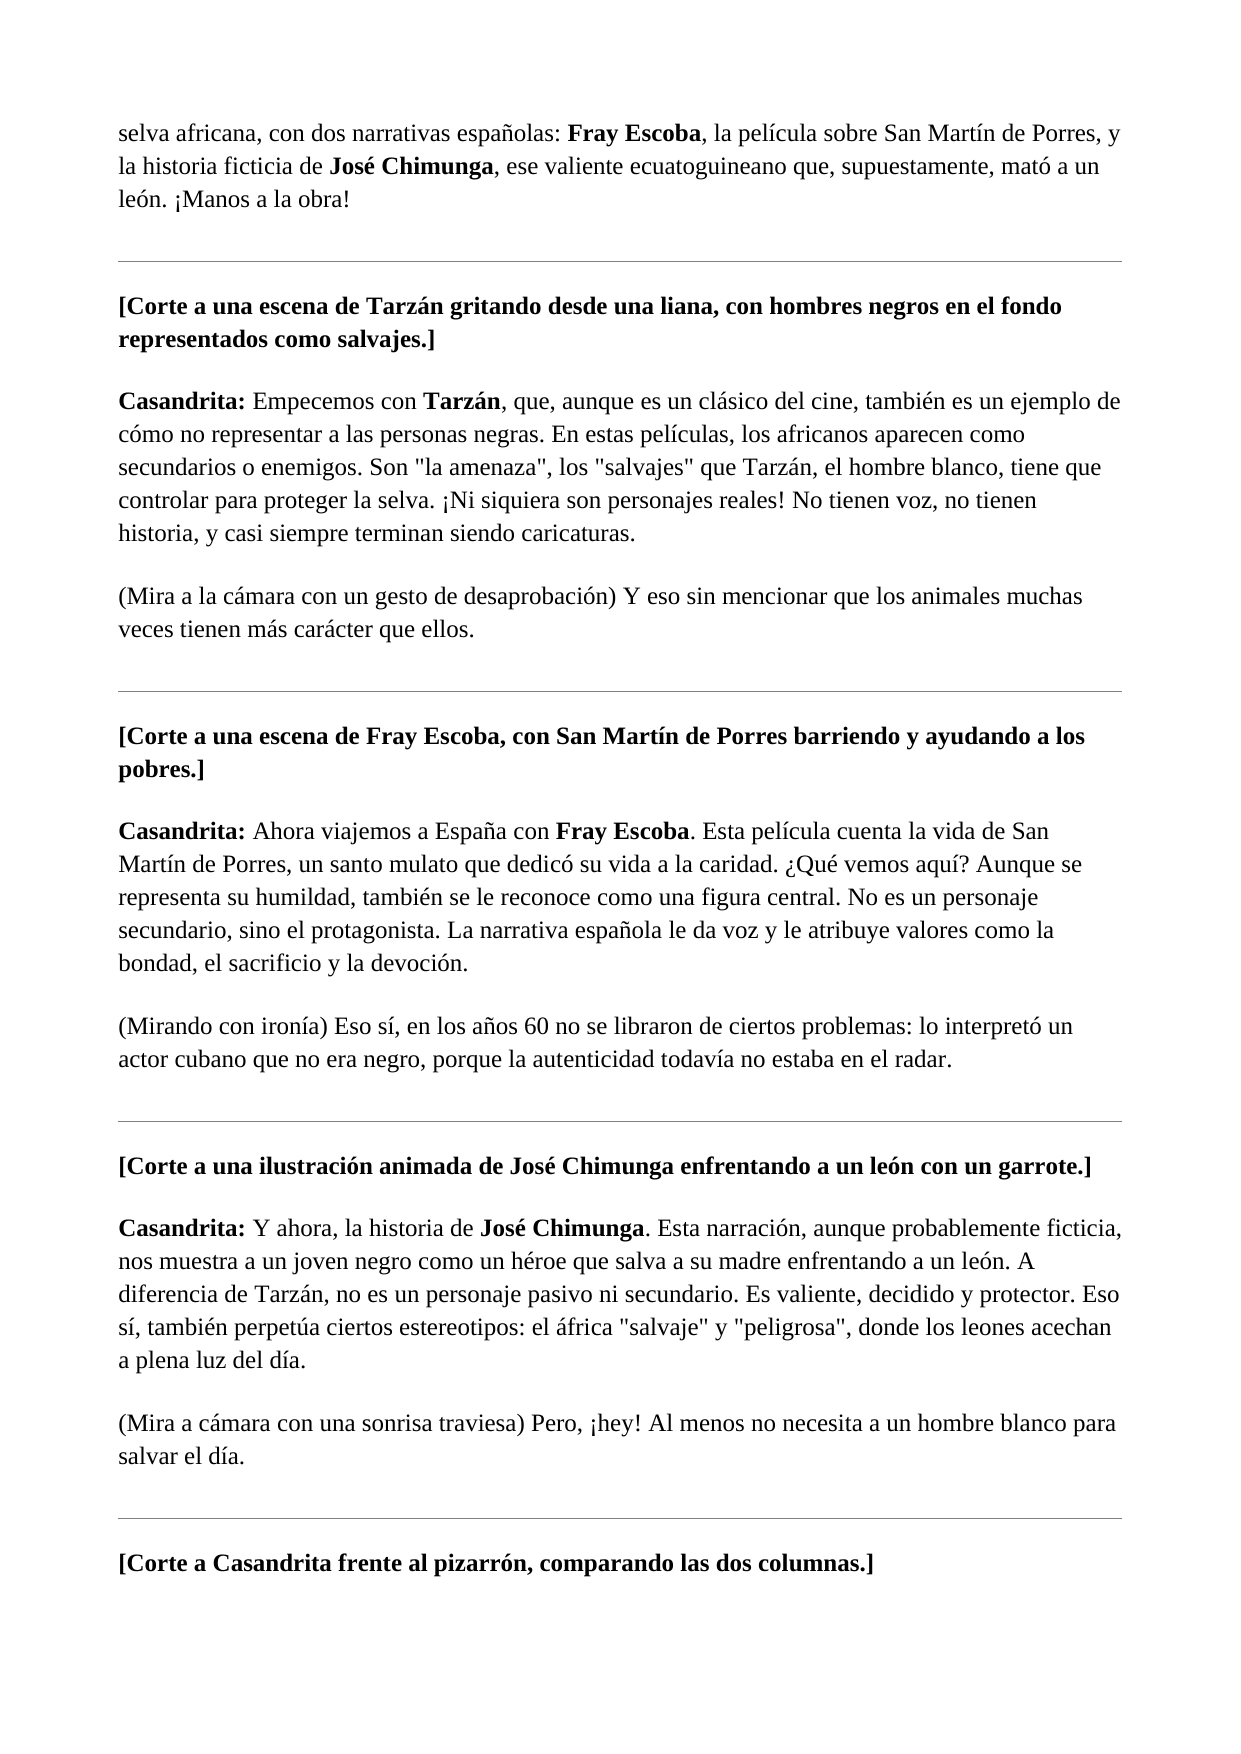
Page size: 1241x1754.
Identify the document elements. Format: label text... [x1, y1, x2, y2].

text selva africana, con dos narrativas españolas: Fray Escoba, la película sobre San Martín de Porres, y la historia ficticia de José Chimunga, ese valiente ecuatoguineano que, supuestamente, mató a un león. ¡Manos a la obra! [118, 118, 1122, 213]
text Casandrita: Empecemos con Tarzán, que, aunque es un clásico del cine, también es un ejemplo de cómo no representar a las personas negras. En estas películas, los africanos aparecen como secundarios o enemigos. Son "la amenaza", los "salvajes" que Tarzán, el hombre blanco, tiene que controlar para proteger la selva. ¡Ni siquiera son personajes reales! No tienen voz, no tienen historia, y casi siempre terminan siendo caricaturas. [118, 386, 1122, 547]
text [Corte a una ilustración animada de José Chimunga enfrentando a un león con un garrote.] [118, 1151, 1122, 1179]
text (Mira a la cámara con un gesto de desaprobación) Y eso sin mencionar que los animales muchas veces tienen más carácter que ellos. [118, 581, 1122, 643]
text Casandrita: Y ahora, la historia de José Chimunga. Esta narración, aunque probablemente ficticia, nos muestra a un joven negro como un héroe que salva a su madre enfrentando a un león. A diferencia de Tarzán, no es un personaje pasivo ni secundario. Es valiente, decidido y protector. Eso sí, también perpetúa ciertos estereotipos: el áfrica "salvaje" y "peligrosa", donde los leones acechan a plena luz del día. [118, 1213, 1122, 1374]
text [Corte a Casandrita frente al pizarrón, comparando las dos columnas.] [118, 1548, 1122, 1576]
text [Corte a una escena de Fray Escoba, con San Martín de Porres barriendo y ayudando a los pobres.] [118, 721, 1122, 783]
text (Mira a cámara con una sonrisa traviesa) Pero, ¡hey! Al menos no necesita a un hombre blanco para salvar el día. [118, 1408, 1122, 1469]
text [Corte a una escena de Tarzán gritando desde una liana, con hombres negros en el fondo representados como salvajes.] [118, 291, 1122, 353]
text Casandrita: Ahora viajemos a España con Fray Escoba. Esta película cuenta la vida de San Martín de Porres, un santo mulato que dedicó su vida a la caridad. ¿Qué vemos aquí? Aunque se representa su humildad, también se le reconoce como una figura central. No es un personaje secundario, sino el protagonista. La narrativa española le da voz y le atribuye valores como la bondad, el sacrificio y la devoción. [118, 816, 1122, 977]
text (Mirando con ironía) Eso sí, en los años 60 no se libraron de ciertos problemas: lo interpretó un actor cubano que no era negro, porque la autenticidad todavía no estaba en el radar. [118, 1011, 1122, 1073]
